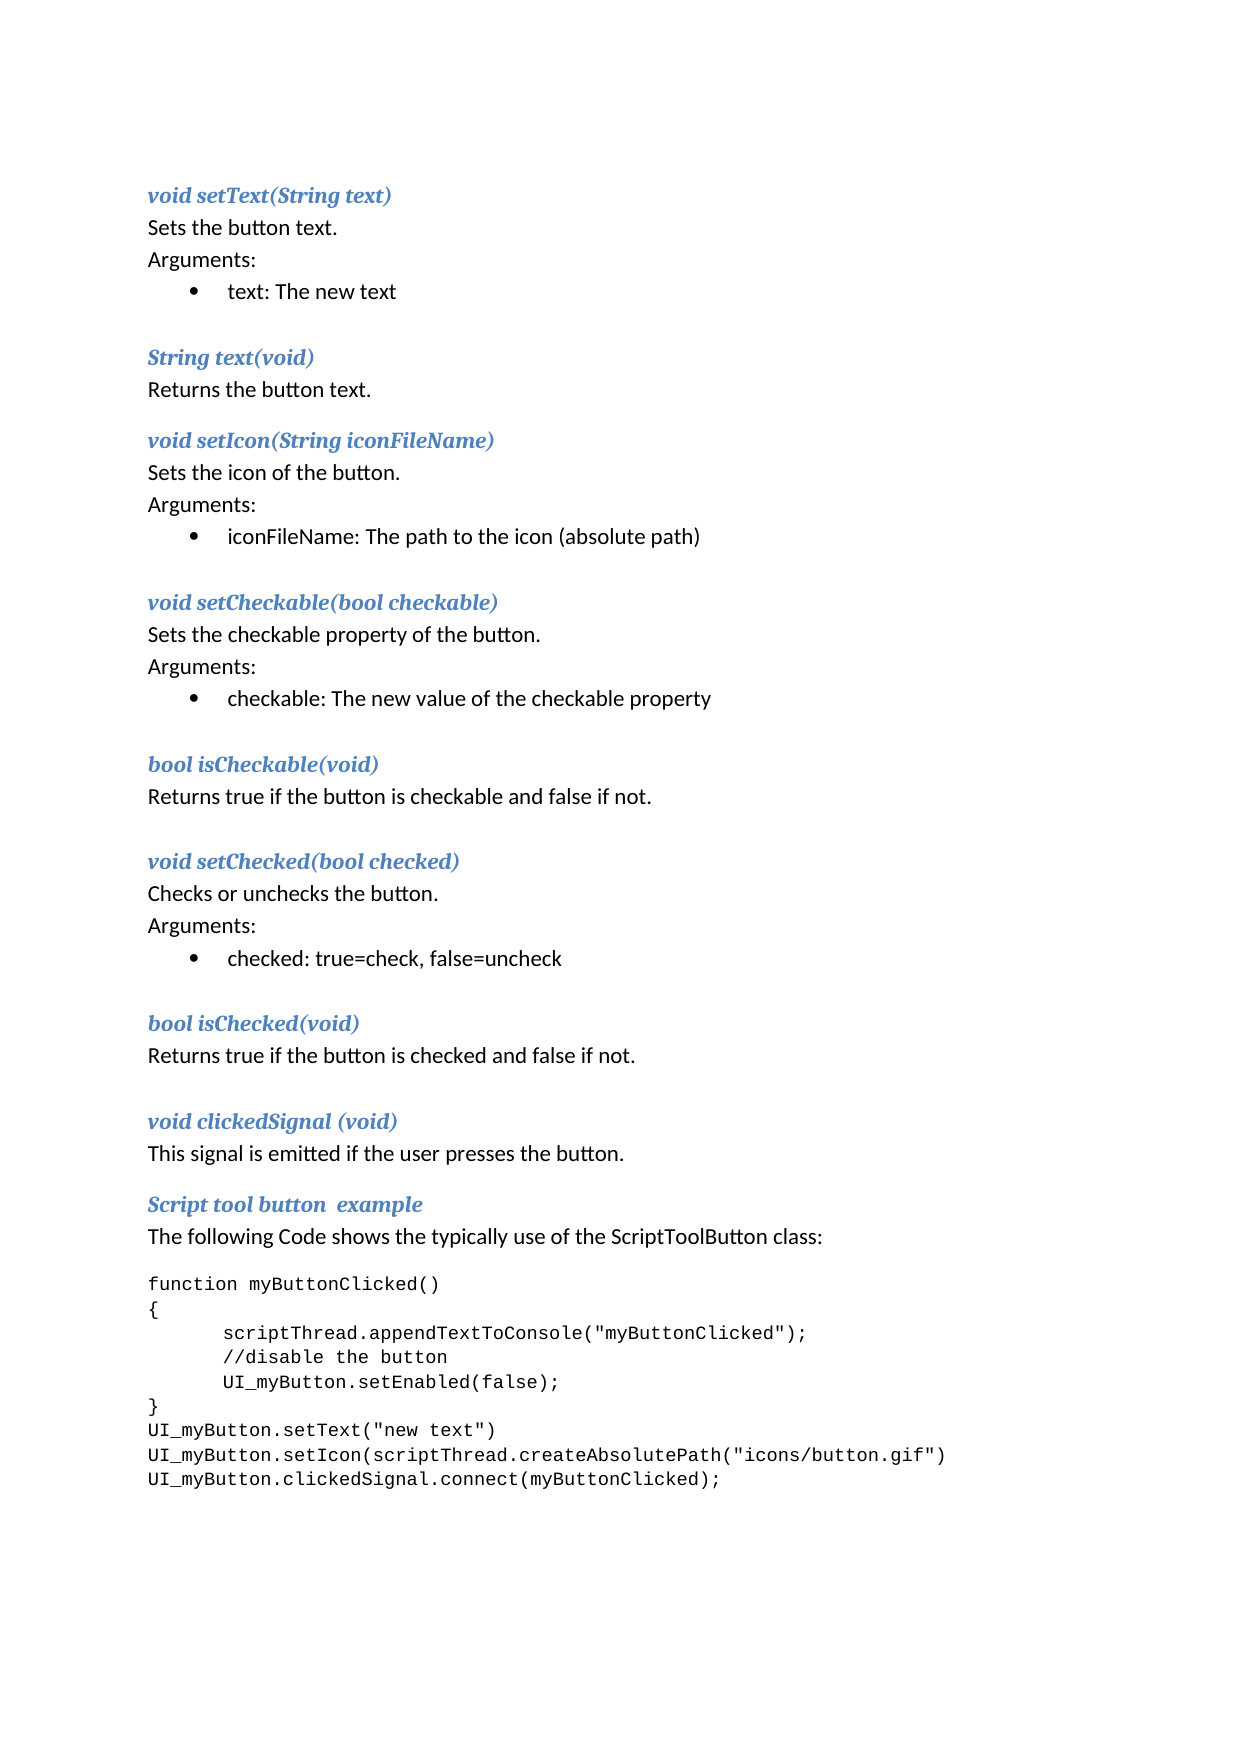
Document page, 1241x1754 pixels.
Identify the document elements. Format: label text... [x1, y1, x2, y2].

subtitle void setCheckable(bool checkable) [148, 590, 1093, 616]
text Sets the button text. [148, 213, 1093, 241]
text The following Code shows the typically use of the ScriptToolButton class: [148, 1222, 1093, 1250]
subtitle bool isChecked(void) [148, 1011, 1093, 1037]
text Sets the icon of the button. [148, 458, 1093, 486]
text Sets the checkable property of the button. [148, 620, 1093, 648]
text Arguments: [148, 652, 1093, 680]
text Checks or unchecks the button. [148, 879, 1093, 907]
text Arguments: [148, 490, 1093, 518]
text } [148, 1397, 1093, 1418]
text Returns true if the button is checkable and false if not. [148, 782, 1093, 810]
text { [148, 1299, 1093, 1321]
text Arguments: [148, 245, 1093, 273]
subtitle void setText(String text) [148, 183, 1093, 209]
subtitle Script tool button example [148, 1192, 1093, 1218]
subtitle void setChecked(bool checked) [148, 849, 1093, 875]
text scriptThread.appendTextToConsole("myButtonClicked"); [148, 1324, 1093, 1345]
subtitle String text(void) [148, 344, 1093, 371]
text UI_myButton.clickedSignal.connect(myButtonClicked); [148, 1470, 1093, 1491]
list checked: true=check, false=uncheck [190, 944, 1093, 972]
text UI_myButton.setText("new text") [148, 1421, 1093, 1442]
text function myButtonClicked() [148, 1275, 1093, 1296]
text Arguments: [148, 911, 1093, 939]
list text: The new text [190, 277, 1093, 305]
text Returns the button text. [148, 375, 1093, 403]
subtitle void clickedSignal (void) [148, 1108, 1093, 1135]
list checkable: The new value of the checkable property [190, 684, 1093, 712]
subtitle bool isCheckable(void) [148, 752, 1093, 778]
text UI_myButton.setIcon(scriptThread.createAbsolutePath("icons/button.gif") [148, 1446, 1093, 1467]
text //disable the button [148, 1348, 1093, 1369]
list iconFileName: The path to the icon (absolute path) [190, 522, 1093, 550]
text UI_myButton.setEnabled(false); [148, 1372, 1093, 1394]
text Returns true if the button is checked and false if not. [148, 1041, 1093, 1069]
subtitle void setIcon(String iconFileName) [148, 428, 1093, 454]
text This signal is emitted if the user presses the button. [148, 1139, 1093, 1167]
